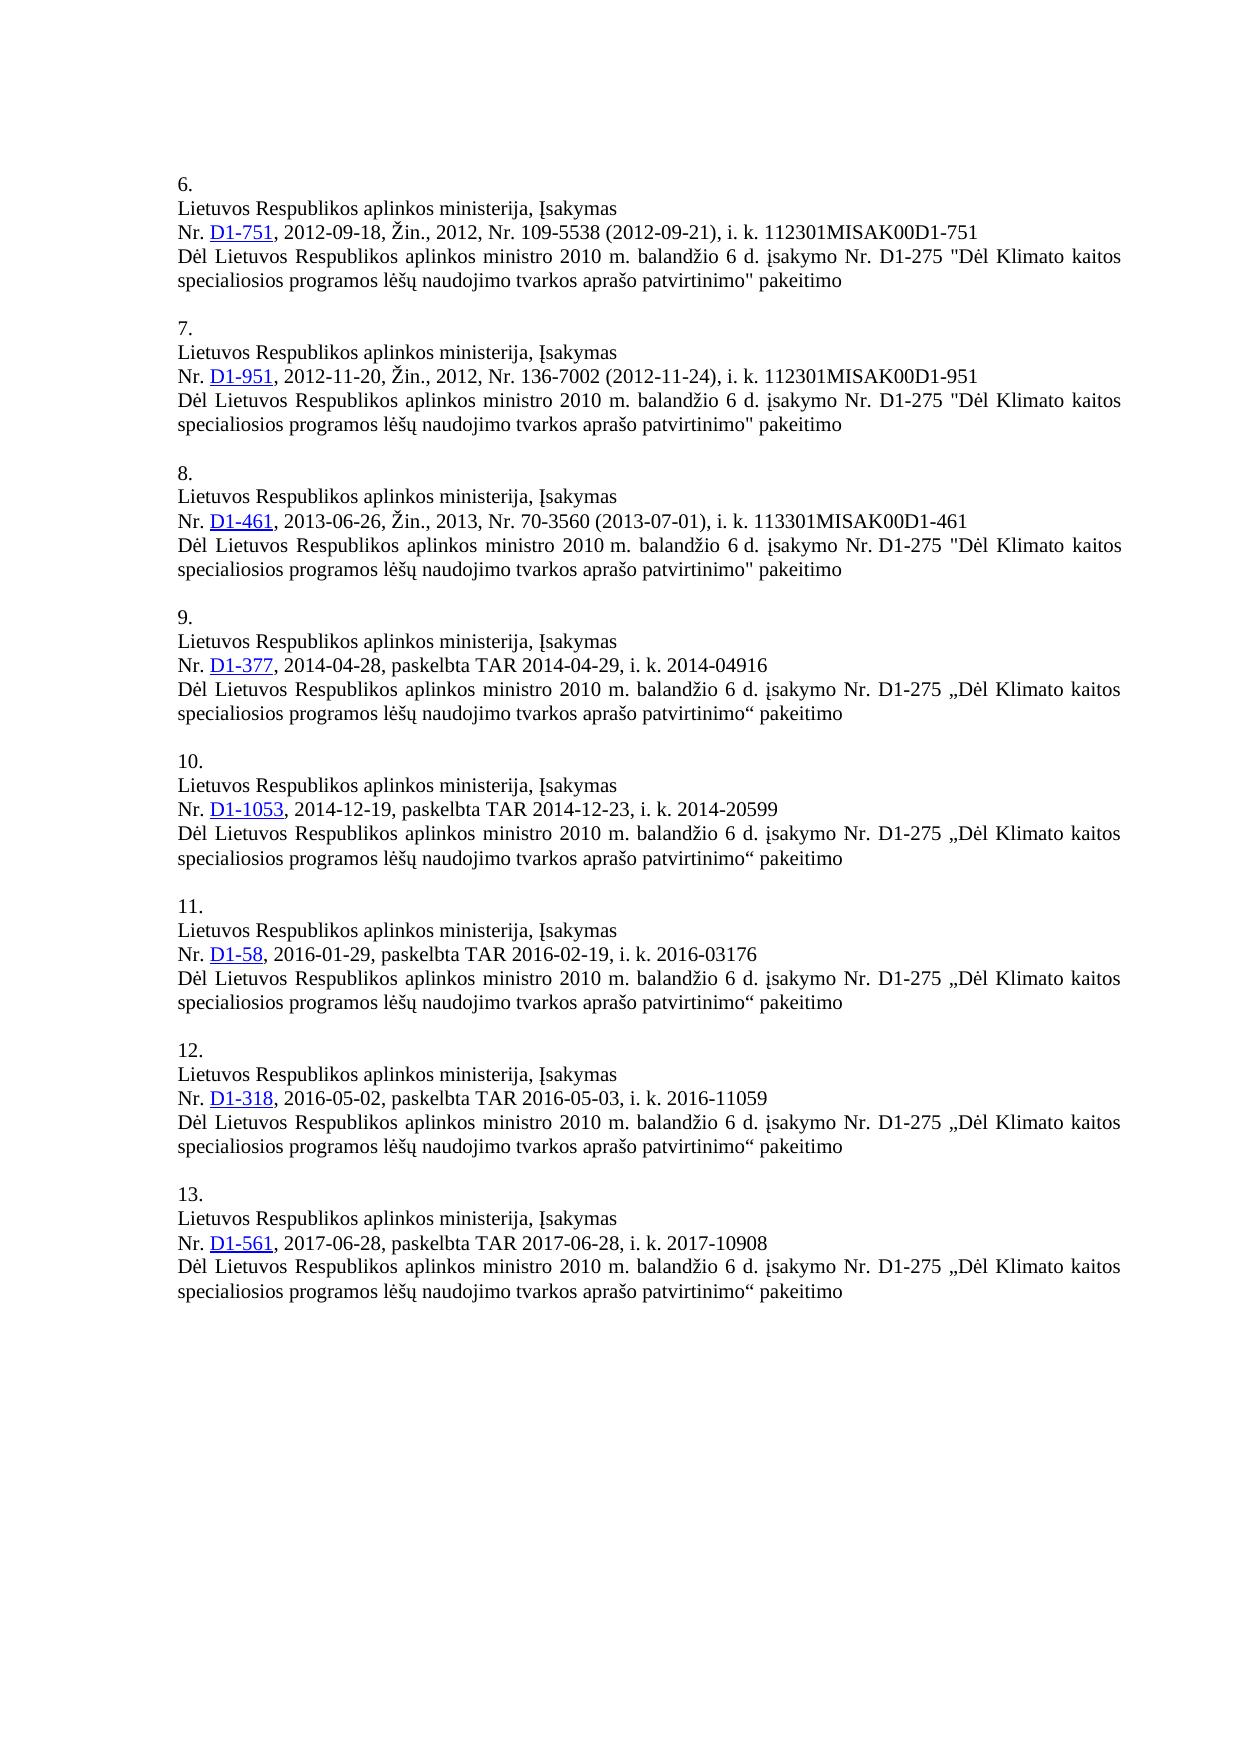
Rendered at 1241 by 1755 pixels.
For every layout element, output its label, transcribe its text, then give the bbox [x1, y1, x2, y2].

text 6. [177, 172, 1122, 196]
text Lietuvos Respublikos aplinkos ministerija, Įsakymas [177, 918, 1122, 942]
text 12. [177, 1038, 1122, 1062]
text Nr. D1-751, 2012-09-18, Žin., 2012, Nr. 109-5538 (2012-09-21), i. k. 112301MISAK00D1-751 [177, 220, 1122, 244]
text Lietuvos Respublikos aplinkos ministerija, Įsakymas [177, 773, 1122, 797]
text Dėl Lietuvos Respublikos aplinkos ministro 2010 m. balandžio 6 d. įsakymo Nr. D1-275 „Dėl Klimato kaitos specialiosios programos lėšų naudojimo tvarkos aprašo patvirtinimo“ pakeitimo [177, 1254, 1122, 1303]
text Lietuvos Respublikos aplinkos ministerija, Įsakymas [177, 340, 1122, 364]
text Dėl Lietuvos Respublikos aplinkos ministro 2010 m. balandžio 6 d. įsakymo Nr. D1-275 "Dėl Klimato kaitos specialiosios programos lėšų naudojimo tvarkos aprašo patvirtinimo" pakeitimo [177, 533, 1122, 581]
text Dėl Lietuvos Respublikos aplinkos ministro 2010 m. balandžio 6 d. įsakymo Nr. D1-275 „Dėl Klimato kaitos specialiosios programos lėšų naudojimo tvarkos aprašo patvirtinimo“ pakeitimo [177, 966, 1122, 1014]
text Dėl Lietuvos Respublikos aplinkos ministro 2010 m. balandžio 6 d. įsakymo Nr. D1-275 „Dėl Klimato kaitos specialiosios programos lėšų naudojimo tvarkos aprašo patvirtinimo“ pakeitimo [177, 1110, 1122, 1158]
text Dėl Lietuvos Respublikos aplinkos ministro 2010 m. balandžio 6 d. įsakymo Nr. D1-275 „Dėl Klimato kaitos specialiosios programos lėšų naudojimo tvarkos aprašo patvirtinimo“ pakeitimo [177, 821, 1122, 869]
text Lietuvos Respublikos aplinkos ministerija, Įsakymas [177, 196, 1122, 220]
text Lietuvos Respublikos aplinkos ministerija, Įsakymas [177, 1206, 1122, 1230]
text Nr. D1-561, 2017-06-28, paskelbta TAR 2017-06-28, i. k. 2017-10908 [177, 1230, 1122, 1254]
text Nr. D1-58, 2016-01-29, paskelbta TAR 2016-02-19, i. k. 2016-03176 [177, 942, 1122, 966]
text Lietuvos Respublikos aplinkos ministerija, Įsakymas [177, 1062, 1122, 1086]
text Dėl Lietuvos Respublikos aplinkos ministro 2010 m. balandžio 6 d. įsakymo Nr. D1-275 "Dėl Klimato kaitos specialiosios programos lėšų naudojimo tvarkos aprašo patvirtinimo" pakeitimo [177, 388, 1122, 436]
text 11. [177, 893, 1122, 918]
text Nr. D1-318, 2016-05-02, paskelbta TAR 2016-05-03, i. k. 2016-11059 [177, 1086, 1122, 1110]
text Lietuvos Respublikos aplinkos ministerija, Įsakymas [177, 484, 1122, 508]
text Nr. D1-951, 2012-11-20, Žin., 2012, Nr. 136-7002 (2012-11-24), i. k. 112301MISAK00D1-951 [177, 364, 1122, 388]
text 10. [177, 749, 1122, 773]
text Dėl Lietuvos Respublikos aplinkos ministro 2010 m. balandžio 6 d. įsakymo Nr. D1-275 „Dėl Klimato kaitos specialiosios programos lėšų naudojimo tvarkos aprašo patvirtinimo“ pakeitimo [177, 677, 1122, 725]
text Nr. D1-377, 2014-04-28, paskelbta TAR 2014-04-29, i. k. 2014-04916 [177, 653, 1122, 677]
text Lietuvos Respublikos aplinkos ministerija, Įsakymas [177, 629, 1122, 653]
text Nr. D1-461, 2013-06-26, Žin., 2013, Nr. 70-3560 (2013-07-01), i. k. 113301MISAK00D1-461 [177, 508, 1122, 533]
text 13. [177, 1182, 1122, 1206]
text 9. [177, 605, 1122, 629]
text 7. [177, 316, 1122, 340]
text Nr. D1-1053, 2014-12-19, paskelbta TAR 2014-12-23, i. k. 2014-20599 [177, 797, 1122, 821]
text 8. [177, 460, 1122, 484]
text Dėl Lietuvos Respublikos aplinkos ministro 2010 m. balandžio 6 d. įsakymo Nr. D1-275 "Dėl Klimato kaitos specialiosios programos lėšų naudojimo tvarkos aprašo patvirtinimo" pakeitimo [177, 244, 1122, 292]
